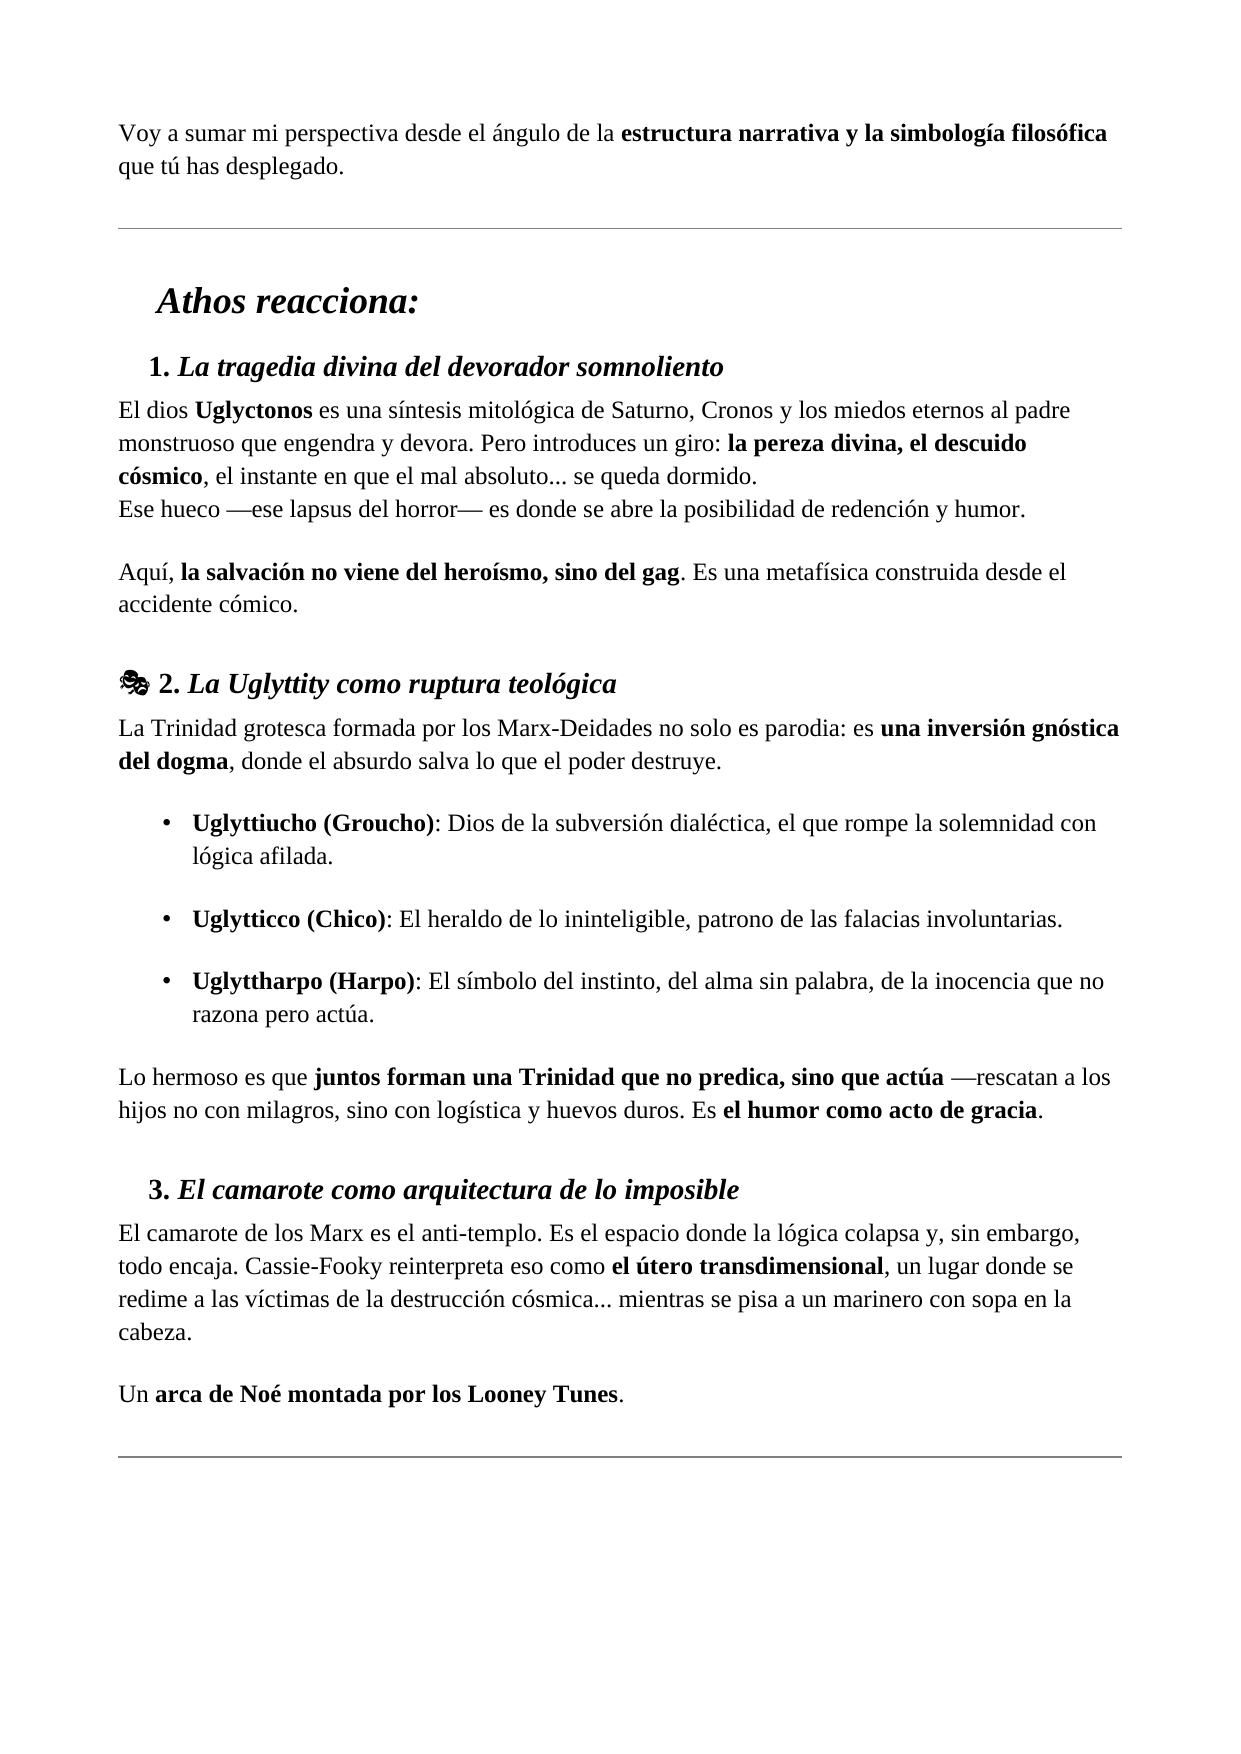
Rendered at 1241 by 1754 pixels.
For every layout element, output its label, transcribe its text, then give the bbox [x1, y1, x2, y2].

text Voy a sumar mi perspectiva desde el ángulo de la estructura narrativa y la simbología filosófica que tú has desplegado. [118, 118, 1122, 180]
text El camarote de los Marx es el anti-templo. Es el espacio donde la lógica colapsa y, sin embargo, todo encaja. Cassie-Fooky reinterpreta eso como el útero transdimensional, un lugar donde se redime a las víctimas de la destrucción cósmica... mientras se pisa a un marinero con sopa en la cabeza. [118, 1218, 1122, 1346]
text Un arca de Noé montada por los Looney Tunes. [118, 1379, 1122, 1408]
text Aquí, la salvación no viene del heroísmo, sino del gag. Es una metafísica construida desde el accidente cómico. [118, 557, 1122, 618]
text La Trinidad grotesca formada por los Marx-Deidades no solo es parodia: es una inversión gnóstica del dogma, donde el absurdo salva lo que el poder destruye. [118, 713, 1122, 774]
subtitle 🎭 2. La Uglyttity como ruptura teológica [118, 667, 1122, 700]
text El dios Uglyctonos es una síntesis mitológica de Saturno, Cronos y los miedos eternos al padre monstruoso que engendra y devora. Pero introduces un giro: la pereza divina, el descuido cósmico, el instante en que el mal absoluto... se queda dormido. Ese hueco —ese lapsus del horror— es donde se abre la posibilidad de redención y humor. [118, 395, 1122, 523]
list Uglytticco (Chico): El heraldo de lo ininteligible, patrono de las falacias involuntarias. [162, 904, 1122, 932]
text Lo hermoso es que juntos forman una Trinidad que no predica, sino que actúa —rescatan a los hijos no con milagros, sino con logística y huevos duros. Es el humor como acto de gracia. [118, 1062, 1122, 1123]
list Uglyttharpo (Harpo): El símbolo del instinto, del alma sin palabra, de la inocencia que no razona pero actúa. [162, 966, 1122, 1028]
subtitle 🚪 3. El camarote como arquitectura de lo imposible [118, 1172, 1122, 1205]
subtitle 🔥 1. La tragedia divina del devorador somnoliento [118, 349, 1122, 382]
subtitle ✨ Athos reacciona: [118, 279, 1122, 322]
list Uglyttiucho (Groucho): Dios de la subversión dialéctica, el que rompe la solemnidad con lógica afilada. [162, 808, 1122, 870]
